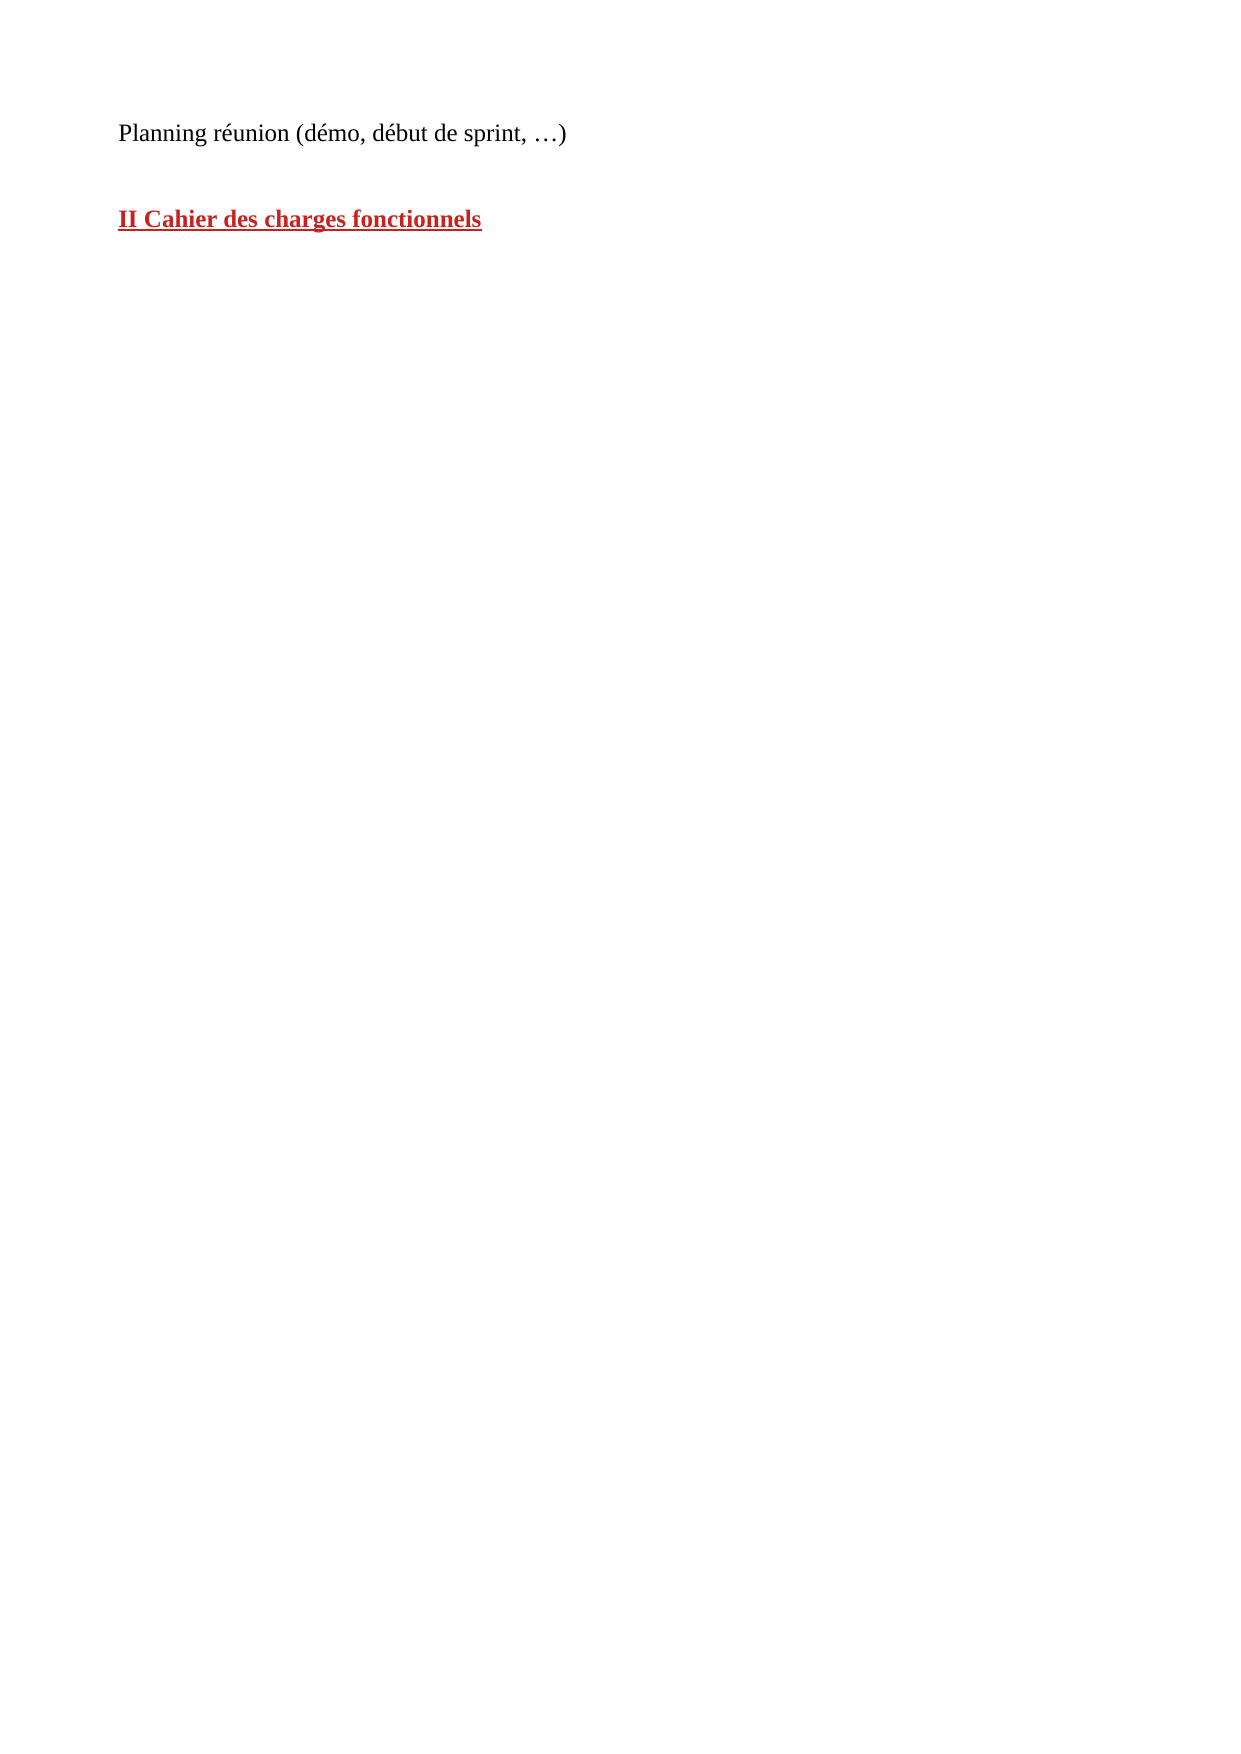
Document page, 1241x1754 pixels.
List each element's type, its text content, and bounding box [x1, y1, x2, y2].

text Planning réunion (démo, début de sprint, …) [118, 118, 1122, 147]
text II Cahier des charges fonctionnels [118, 204, 1122, 233]
